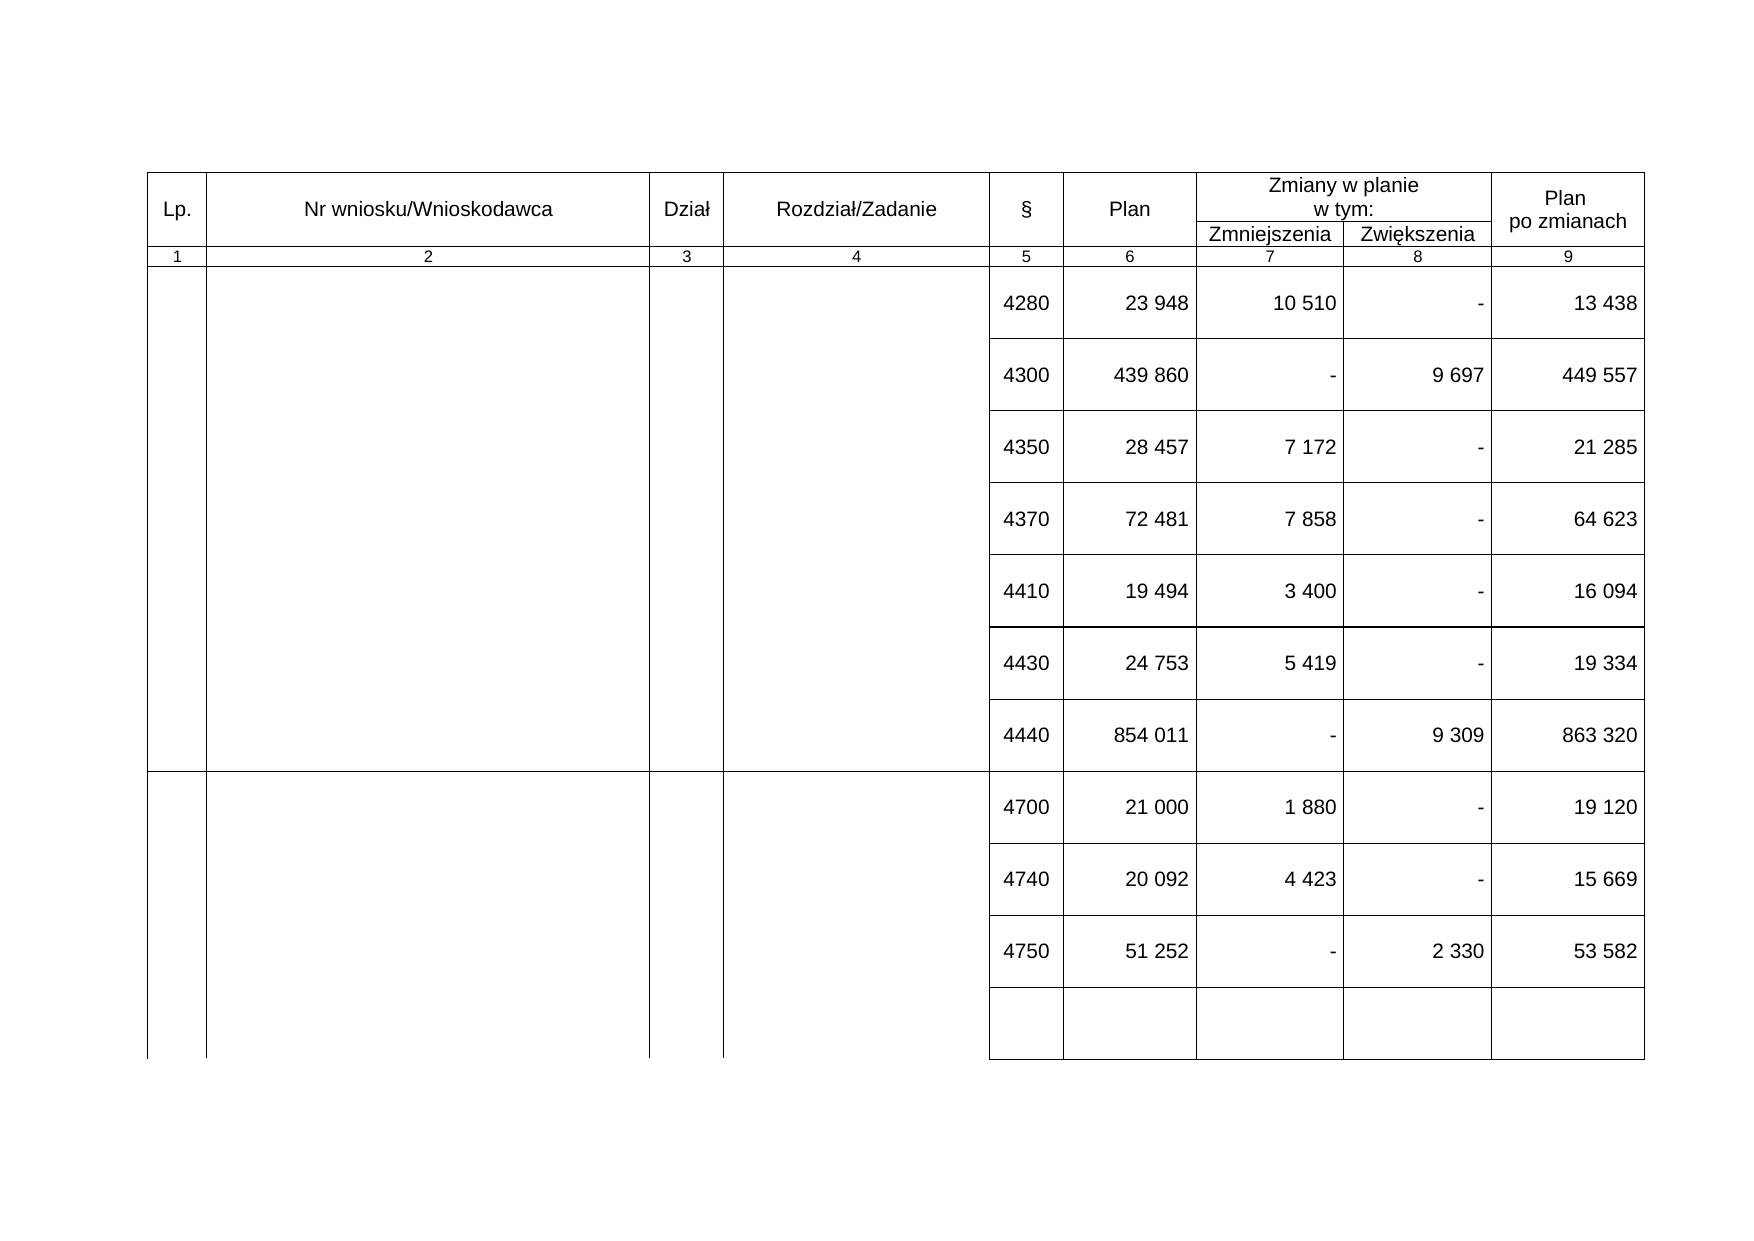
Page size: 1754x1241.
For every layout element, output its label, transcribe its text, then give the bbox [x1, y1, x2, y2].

table_cell 20 092 [1064, 844, 1196, 915]
table_cell [724, 554, 989, 626]
table_cell 3 400 [1197, 555, 1343, 626]
table_cell 2 330 [1344, 916, 1491, 987]
table_header Plan po zmianach [1492, 173, 1644, 246]
table_cell [207, 410, 649, 482]
table_header Nr wniosku/Wnioskodawca [207, 173, 649, 246]
table_cell 9 309 [1344, 700, 1491, 771]
table_cell [1492, 988, 1644, 1059]
table_cell 7 858 [1197, 483, 1343, 554]
table_header Rozdział/Zadanie [724, 173, 989, 246]
table_cell [207, 699, 649, 771]
table_cell [148, 987, 207, 1059]
table_header § [990, 173, 1063, 246]
table_cell [724, 482, 989, 554]
table_cell [207, 843, 649, 915]
table_cell [148, 626, 206, 698]
table_cell [148, 554, 206, 626]
table_cell 4350 [990, 411, 1063, 482]
table_cell 24 753 [1064, 628, 1196, 698]
table_cell 21 000 [1064, 772, 1196, 843]
table_cell - [1197, 700, 1343, 771]
table_cell - [1344, 844, 1491, 915]
table_cell 19 494 [1064, 555, 1196, 626]
table_cell - [1344, 267, 1491, 338]
table_cell - [1197, 339, 1343, 410]
table_cell 7 172 [1197, 411, 1343, 482]
table_header Lp. [148, 173, 206, 246]
table_cell 4700 [990, 772, 1063, 843]
table_cell 16 094 [1492, 555, 1644, 626]
table_cell [650, 267, 723, 338]
table_cell [650, 482, 723, 554]
table_cell [207, 482, 649, 554]
table_cell 4750 [990, 916, 1063, 987]
table_cell [724, 915, 989, 987]
table_cell [207, 554, 649, 626]
table_cell 3 [650, 247, 723, 266]
table_cell 4410 [990, 555, 1063, 626]
table_cell [650, 843, 723, 915]
table_cell [148, 843, 206, 915]
table_cell [148, 699, 206, 771]
table_header Plan [1064, 173, 1196, 246]
table_cell 4280 [990, 267, 1063, 338]
table_cell 863 320 [1492, 700, 1644, 771]
table_cell 4 423 [1197, 844, 1343, 915]
table_cell [724, 987, 989, 1059]
table_cell 5 419 [1197, 628, 1343, 698]
table_cell 854 011 [1064, 700, 1196, 771]
table_cell [650, 987, 724, 1059]
table_cell - [1344, 628, 1491, 698]
table_cell [148, 482, 206, 554]
table_cell [650, 699, 723, 771]
table_cell [1064, 988, 1196, 1059]
table_cell 9 [1492, 247, 1644, 266]
table_cell - [1344, 483, 1491, 554]
table_cell 51 252 [1064, 916, 1196, 987]
table_cell - [1197, 916, 1343, 987]
table_cell [207, 915, 649, 987]
table_cell 5 [990, 247, 1063, 266]
table_cell 4430 [990, 628, 1063, 698]
table_cell [207, 772, 649, 843]
table_cell [724, 772, 989, 843]
table_cell - [1344, 555, 1491, 626]
table_cell [1197, 988, 1343, 1059]
table_cell - [1344, 772, 1491, 843]
table_cell 8 [1344, 247, 1491, 266]
table_header Dział [650, 173, 723, 246]
table_cell [650, 338, 723, 410]
table_cell 9 697 [1344, 339, 1491, 410]
table_cell [148, 267, 206, 338]
table_cell [148, 410, 206, 482]
table_cell - [1344, 411, 1491, 482]
table_cell 2 [207, 247, 649, 266]
table_cell [724, 338, 989, 410]
table_cell [990, 988, 1063, 1059]
table_cell 449 557 [1492, 339, 1644, 410]
table_cell 10 510 [1197, 267, 1343, 338]
table_cell [1344, 988, 1491, 1059]
table_cell 6 [1064, 247, 1196, 266]
table_cell [650, 410, 723, 482]
table_cell [650, 915, 723, 987]
table_cell 23 948 [1064, 267, 1196, 338]
table_cell 1 880 [1197, 772, 1343, 843]
table_cell [724, 626, 989, 698]
table_cell 1 [148, 247, 206, 266]
table_cell 439 860 [1064, 339, 1196, 410]
table_cell 4740 [990, 844, 1063, 915]
table_cell 21 285 [1492, 411, 1644, 482]
table_cell [650, 554, 723, 626]
table_cell Zwiększenia [1344, 222, 1491, 246]
table_cell [148, 915, 206, 987]
table_cell 4440 [990, 700, 1063, 771]
table_cell 13 438 [1492, 267, 1644, 338]
table_cell 7 [1197, 247, 1343, 266]
table_cell [207, 338, 649, 410]
table_cell 4300 [990, 339, 1063, 410]
table_cell [148, 772, 206, 843]
table_cell [724, 410, 989, 482]
table_header Zmiany w planie w tym: [1197, 173, 1491, 221]
table_cell 64 623 [1492, 483, 1644, 554]
table_cell 15 669 [1492, 844, 1644, 915]
table_cell 72 481 [1064, 483, 1196, 554]
table_cell [724, 843, 989, 915]
table_cell Zmniejszenia [1197, 222, 1343, 246]
table_cell 53 582 [1492, 916, 1644, 987]
table_cell 19 334 [1492, 628, 1644, 698]
table_cell 4370 [990, 483, 1063, 554]
table_cell [724, 699, 989, 771]
table_cell 4 [724, 247, 989, 266]
table_cell 28 457 [1064, 411, 1196, 482]
table_cell [650, 772, 723, 843]
table_cell [207, 267, 649, 338]
table_cell 19 120 [1492, 772, 1644, 843]
table_cell [650, 626, 723, 698]
table_cell [207, 626, 649, 698]
table_cell [148, 338, 206, 410]
table_cell [207, 987, 650, 1059]
table_cell [724, 267, 989, 338]
